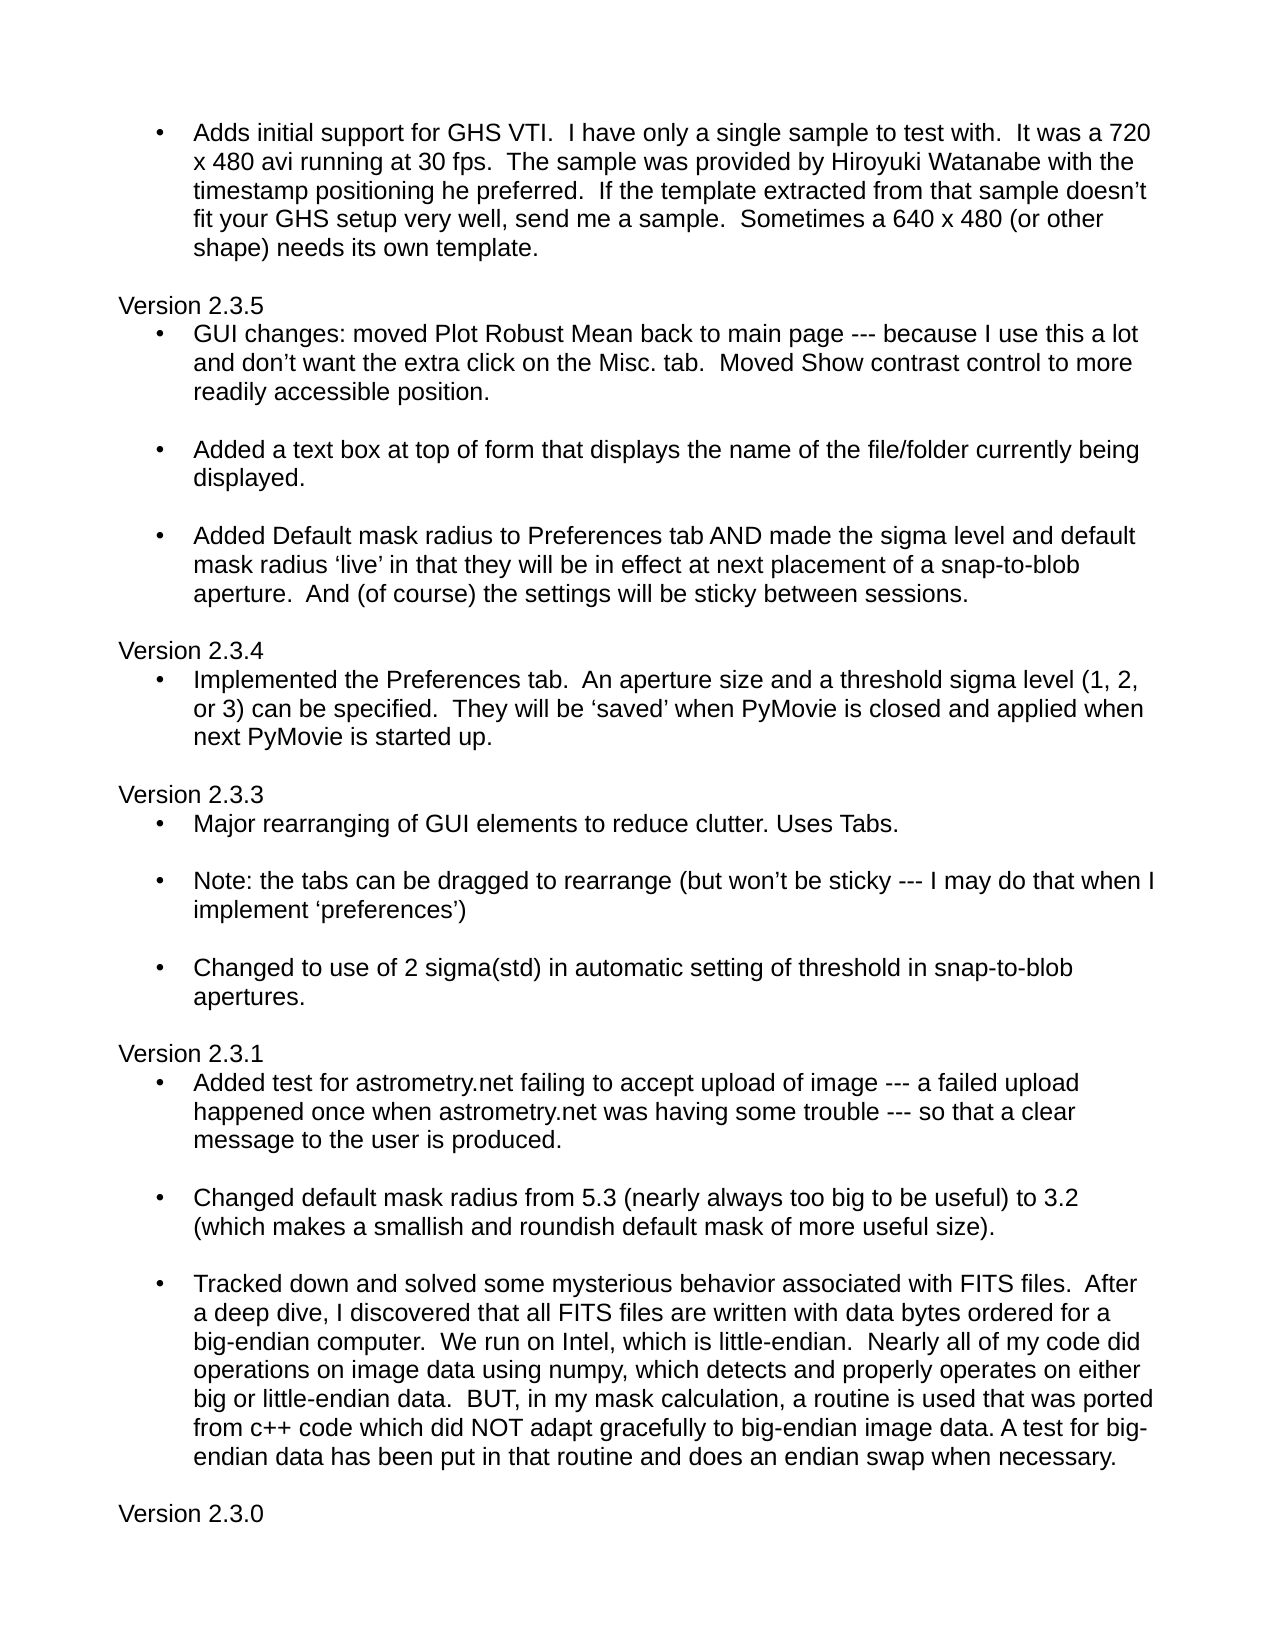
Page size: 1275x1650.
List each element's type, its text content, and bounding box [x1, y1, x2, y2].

list Added a text box at top of form that displays the name of the file/folder currently being displayed. [156, 434, 1157, 521]
list Changed to use of 2 sigma(std) in automatic setting of threshold in snap-to-blob apertures. [156, 953, 1157, 1039]
list Implemented the Preferences tab. An aperture size and a threshold sigma level (1, 2, or 3) can be specified. They will be ‘saved’ when PyMovie is closed and applied when next PyMovie is started up. [156, 665, 1157, 780]
text Version 2.3.4 [118, 636, 1157, 665]
text Version 2.3.3 [118, 780, 1157, 809]
list Note: the tabs can be dragged to rearrange (but won’t be sticky --- I may do that when I implement ‘preferences’) [156, 866, 1157, 953]
list Tracked down and solved some mysterious behavior associated with FITS files. After a deep dive, I discovered that all FITS files are written with data bytes ordered for a big-endian computer. We run on Intel, which is little-endian. Nearly all of my code did operations on image data using numpy, which detects and properly operates on either big or little-endian data. BUT, in my mask calculation, a routine is used that was ported from c++ code which did NOT adapt gracefully to big-endian image data. A test for big-endian data has been put in that routine and does an endian swap when necessary. [156, 1269, 1157, 1499]
list Changed default mask radius from 5.3 (nearly always too big to be useful) to 3.2 (which makes a smallish and roundish default mask of more useful size). [156, 1183, 1157, 1269]
text Version 2.3.5 [118, 291, 1157, 319]
text Version 2.3.0 [118, 1499, 1157, 1528]
list GUI changes: moved Plot Robust Mean back to main page --- because I use this a lot and don’t want the extra click on the Misc. tab. Moved Show contrast control to more readily accessible position. [156, 319, 1157, 434]
list Adds initial support for GHS VTI. I have only a single sample to test with. It was a 720 x 480 avi running at 30 fps. The sample was provided by Hiroyuki Watanabe with the timestamp positioning he preferred. If the template extracted from that sample doesn’t fit your GHS setup very well, send me a sample. Sometimes a 640 x 480 (or other shape) needs its own template. [156, 118, 1157, 291]
text Version 2.3.1 [118, 1039, 1157, 1068]
list Added Default mask radius to Preferences tab AND made the sigma level and default mask radius ‘live’ in that they will be in effect at next placement of a snap-to-blob aperture. And (of course) the settings will be sticky between sessions. [156, 521, 1157, 636]
list Added test for astrometry.net failing to accept upload of image --- a failed upload happened once when astrometry.net was having some trouble --- so that a clear message to the user is produced. [156, 1068, 1157, 1183]
list Major rearranging of GUI elements to reduce clutter. Uses Tabs. [156, 809, 1157, 866]
